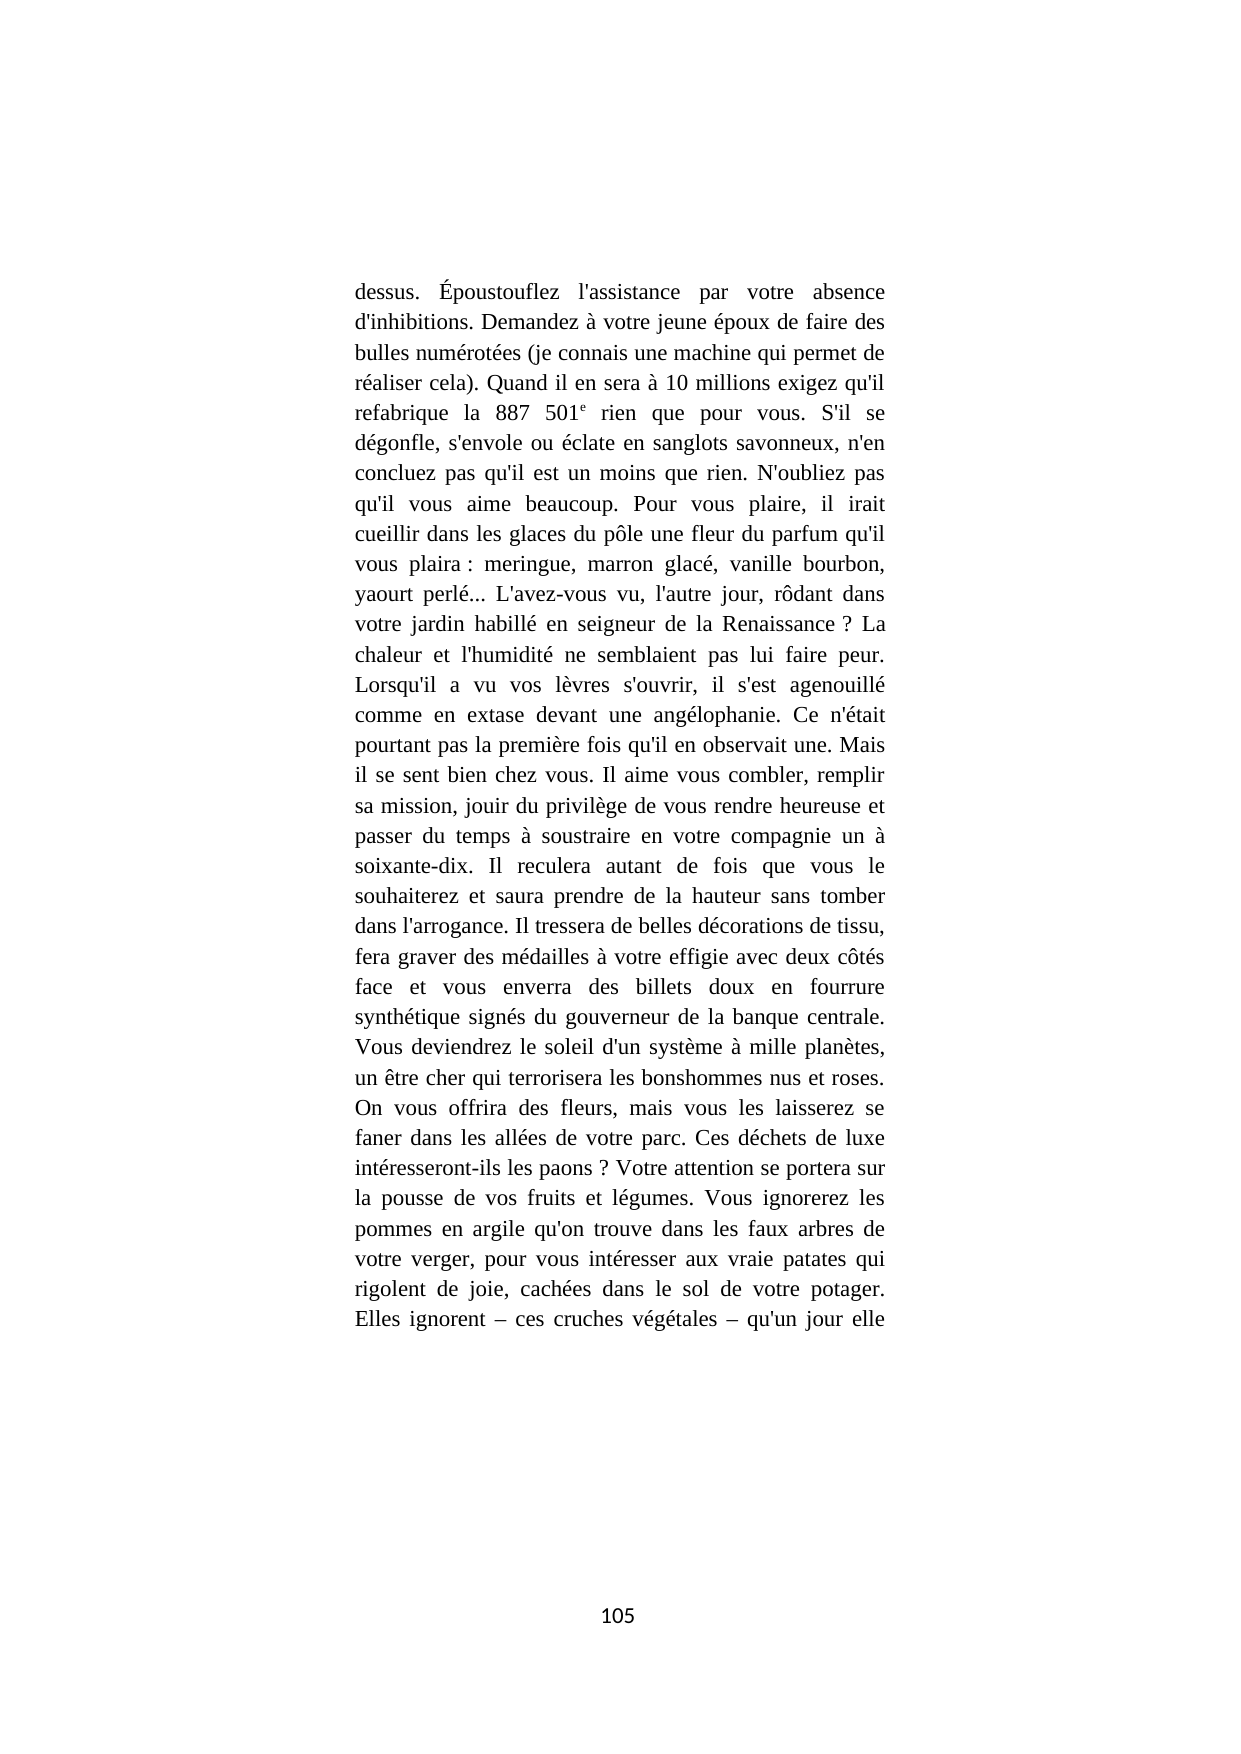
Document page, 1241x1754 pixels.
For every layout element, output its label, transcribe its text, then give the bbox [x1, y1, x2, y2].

text dessus. Époustouflez l'assistance par votre absence d'inhibitions. Demandez à votre jeune époux de faire des bulles numérotées (je connais une machine qui permet de réaliser cela). Quand il en sera à 10 millions exigez qu'il refabrique la 887 501e rien que pour vous. S'il se dégonfle, s'envole ou éclate en sanglots savonneux, n'en concluez pas qu'il est un moins que rien. N'oubliez pas qu'il vous aime beaucoup. Pour vous plaire, il irait cueillir dans les glaces du pôle une fleur du parfum qu'il vous plaira : meringue, marron glacé, vanille bourbon, yaourt perlé... L'avez-vous vu, l'autre jour, rôdant dans votre jardin habillé en seigneur de la Renaissance ? La chaleur et l'humidité ne semblaient pas lui faire peur. Lorsqu'il a vu vos lèvres s'ouvrir, il s'est agenouillé comme en extase devant une angélophanie. Ce n'était pourtant pas la première fois qu'il en observait une. Mais il se sent bien chez vous. Il aime vous combler, remplir sa mission, jouir du privilège de vous rendre heureuse et passer du temps à soustraire en votre compagnie un à soixante-dix. Il reculera autant de fois que vous le souhaiterez et saura prendre de la hauteur sans tomber dans l'arrogance. Il tressera de belles décorations de tissu, fera graver des médailles à votre effigie avec deux côtés face et vous enverra des billets doux en fourrure synthétique signés du gouverneur de la banque centrale. Vous deviendrez le soleil d'un système à mille planètes, un être cher qui terrorisera les bonshommes nus et roses. On vous offrira des fleurs, mais vous les laisserez se faner dans les allées de votre parc. Ces déchets de luxe intéresseront-ils les paons ? Votre attention se portera sur la pousse de vos fruits et légumes. Vous ignorerez les pommes en argile qu'on trouve dans les faux arbres de votre verger, pour vous intéresser aux vraie patates qui rigolent de joie, cachées dans le sol de votre potager. Elles ignorent – ces cruches végétales – qu'un jour elle [354, 278, 886, 1332]
